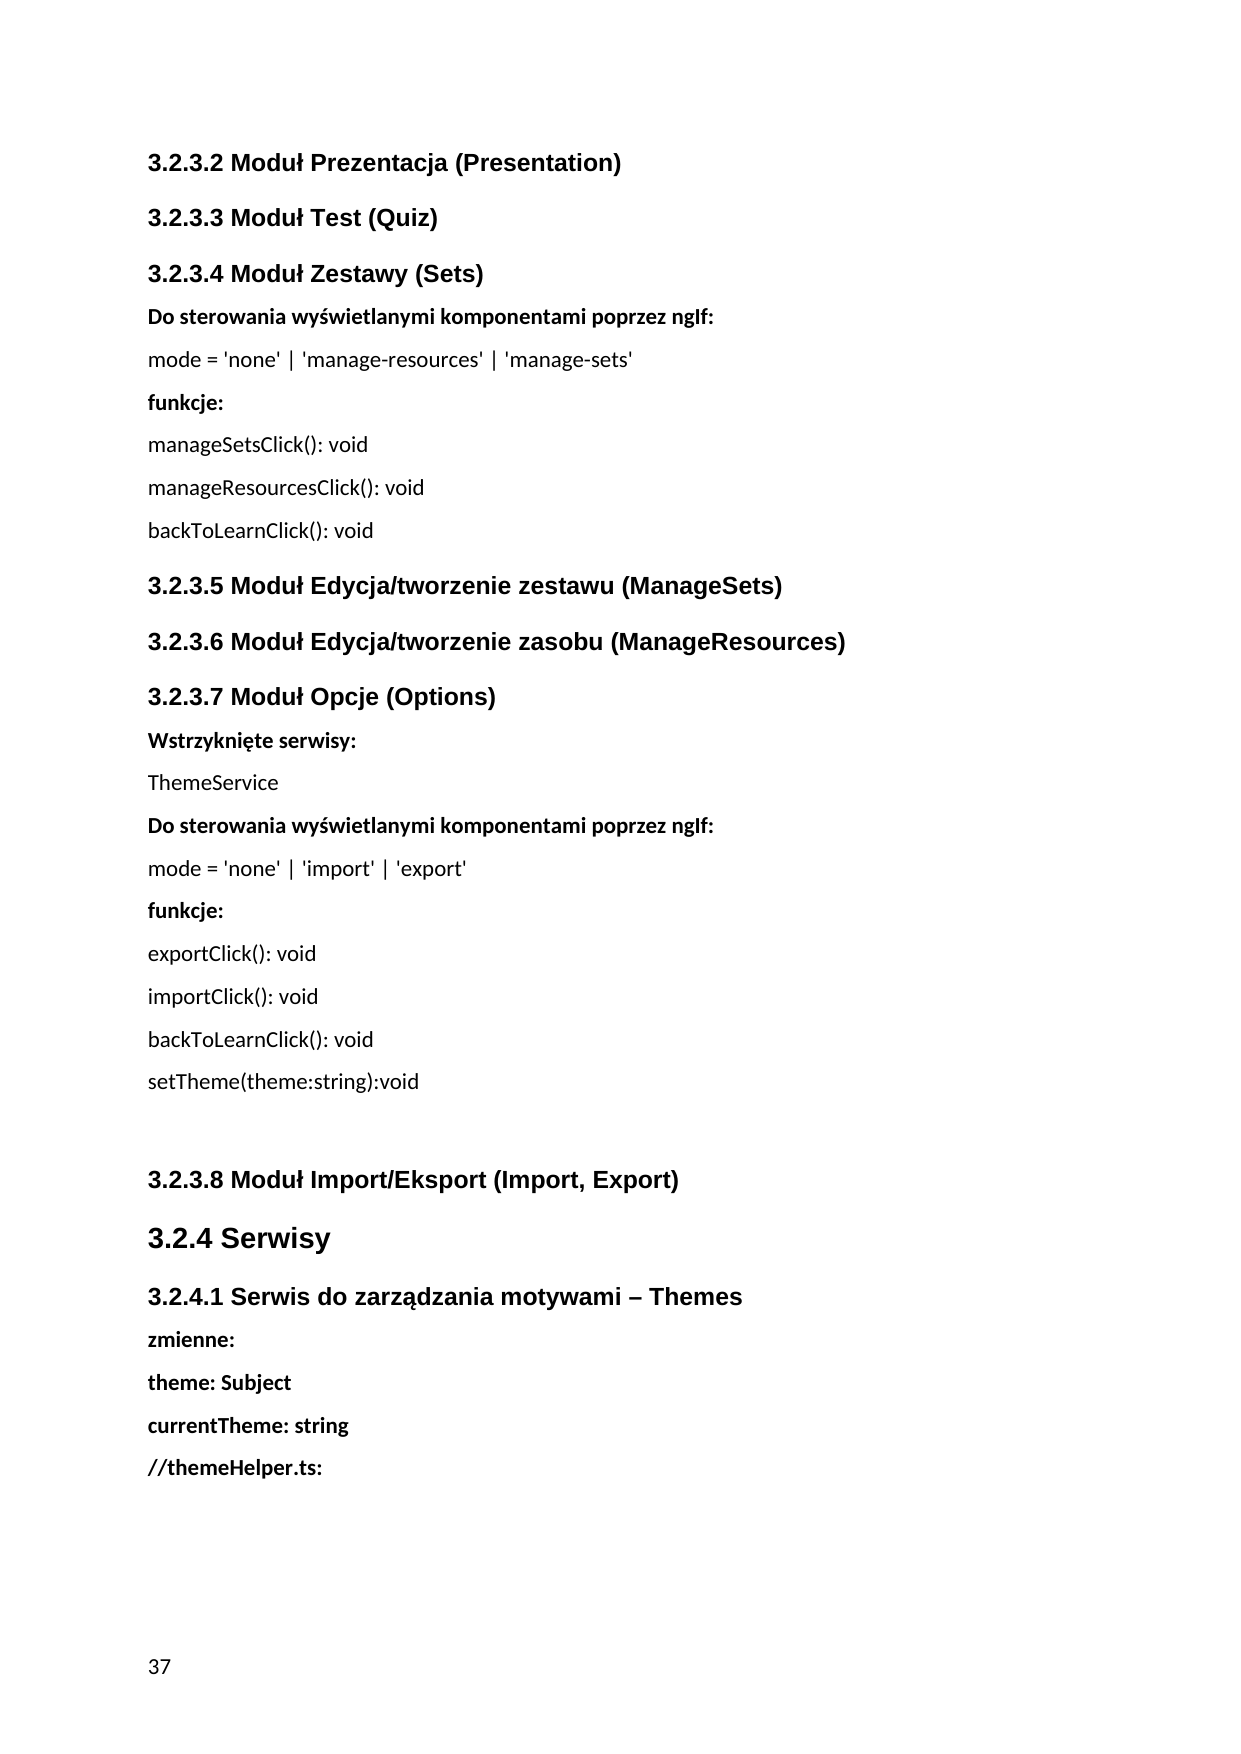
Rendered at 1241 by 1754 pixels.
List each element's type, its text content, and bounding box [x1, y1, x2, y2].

text manageSetsClick(): void [148, 430, 1093, 458]
text currentTheme: string [148, 1411, 1093, 1439]
text Wstrzyknięte serwisy: [148, 726, 1093, 754]
text theme: Subject [148, 1368, 1093, 1396]
text funkcje: [148, 897, 1093, 924]
text backToLearnClick(): void [148, 1025, 1093, 1053]
text funkcje: [148, 388, 1093, 416]
text manageResourcesClick(): void [148, 473, 1093, 501]
text mode = 'none' | 'manage-resources' | 'manage-sets' [148, 345, 1093, 373]
subtitle 3.2.4.1 Serwis do zarządzania motywami – Themes [148, 1282, 1093, 1311]
text mode = 'none' | 'import' | 'export' [148, 854, 1093, 882]
subtitle 3.2.3.6 Moduł Edycja/tworzenie zasobu (ManageResources) [148, 627, 1093, 655]
text importClick(): void [148, 982, 1093, 1010]
subtitle 3.2.3.5 Moduł Edycja/tworzenie zestawu (ManageSets) [148, 571, 1093, 599]
text exportClick(): void [148, 939, 1093, 967]
text zmienne: [148, 1325, 1093, 1353]
subtitle 3.2.3.7 Moduł Opcje (Options) [148, 682, 1093, 711]
subtitle 3.2.3.4 Moduł Zestawy (Sets) [148, 259, 1093, 288]
text ThemeService [148, 768, 1093, 796]
subtitle 3.2.3.2 Moduł Prezentacja (Presentation) [148, 148, 1093, 176]
text backToLearnClick(): void [148, 516, 1093, 544]
text setTheme(theme:string):void [148, 1067, 1093, 1095]
subtitle 3.2.3.8 Moduł Import/Eksport (Import, Export) [148, 1165, 1093, 1194]
text //themeHelper.ts: [148, 1453, 1093, 1482]
text Do sterowania wyświetlanymi komponentami poprzez ngIf: [148, 811, 1093, 839]
subtitle 3.2.3.3 Moduł Test (Quiz) [148, 203, 1093, 232]
text Do sterowania wyświetlanymi komponentami poprzez ngIf: [148, 302, 1093, 330]
subtitle 3.2.4 Serwisy [148, 1221, 1093, 1254]
